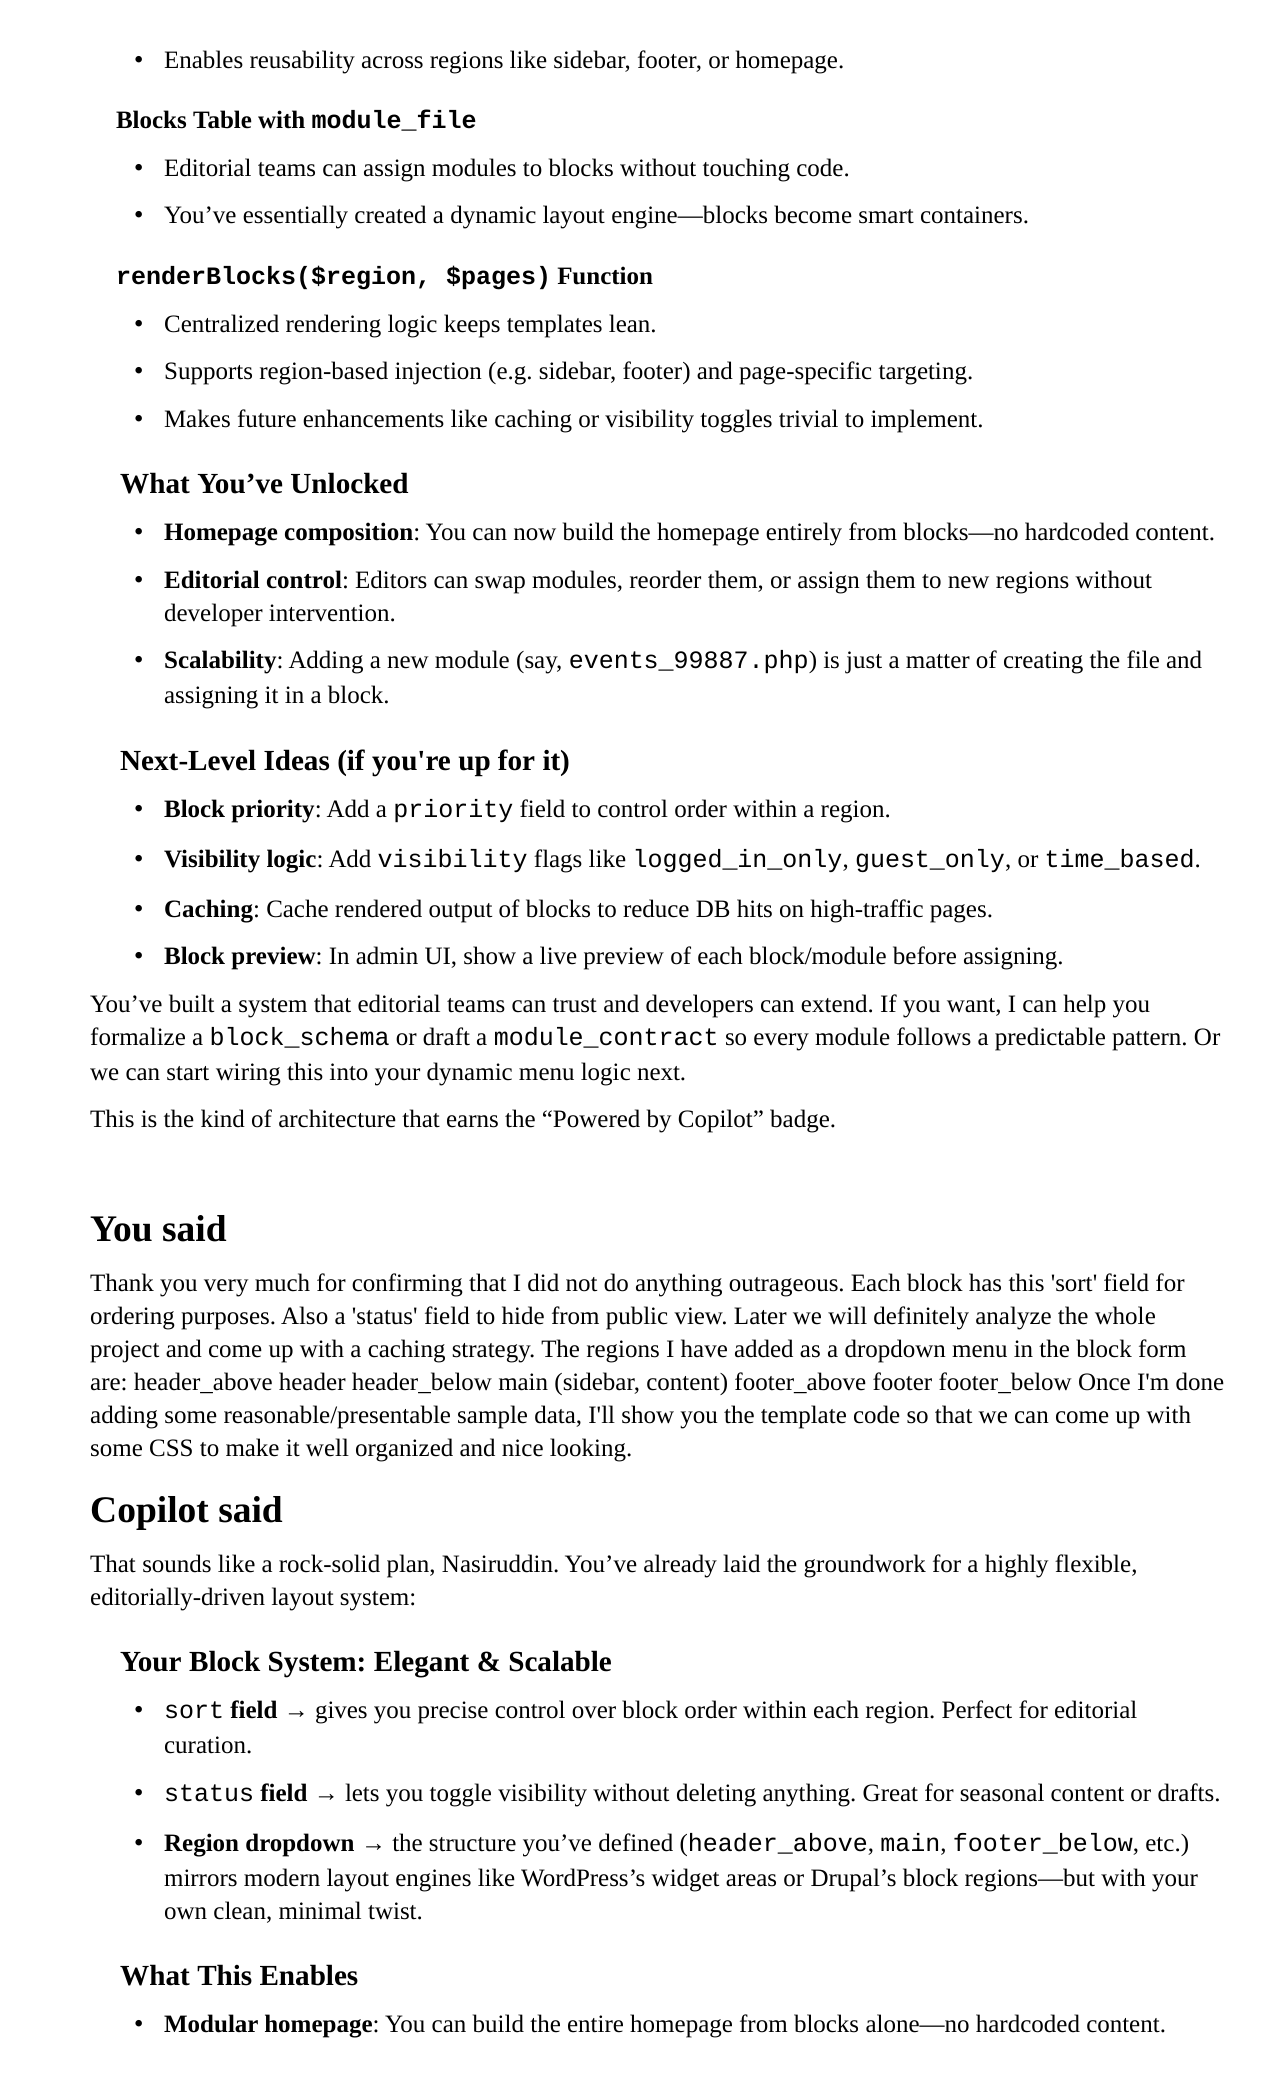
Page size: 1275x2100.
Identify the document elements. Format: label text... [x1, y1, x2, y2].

subtitle 🧱 Your Block System: Elegant & Scalable [90, 1644, 1230, 1678]
text That sounds like a rock-solid plan, Nasiruddin. You’ve already laid the groundwork for a highly flexible, editorially-driven layout system: [90, 1549, 1230, 1611]
list Modular homepage: You can build the entire homepage from blocks alone—no hardcoded content. [134, 2009, 1230, 2038]
list Scalability: Adding a new module (say, events_99887.php) is just a matter of creating the file and assigning it in a block. [134, 645, 1230, 709]
list Homepage composition: You can now build the homepage entirely from blocks—no hardcoded content. [134, 517, 1230, 546]
text You’ve built a system that editorial teams can trust and developers can extend. If you want, I can help you formalize a block_schema or draft a module_contract so every module follows a predictable pattern. Or we can start wiring this into your dynamic menu logic next. [90, 989, 1230, 1086]
list Block priority: Add a priority field to control order within a region. [134, 794, 1230, 824]
list Centralized rendering logic keeps templates lean. [134, 309, 1230, 337]
list You’ve essentially created a dynamic layout engine—blocks become smart containers. [134, 201, 1230, 229]
list Enables reusability across regions like sidebar, footer, or homepage. [134, 45, 1230, 74]
list Region dropdown → the structure you’ve defined (header_above, main, footer_below, etc.) mirrors modern layout engines like WordPress’s widget areas or Drupal’s block regions—but with your own clean, minimal twist. [134, 1828, 1230, 1925]
subtitle 🔮 Next-Level Ideas (if you're up for it) [90, 743, 1230, 776]
list Makes future enhancements like caching or visibility toggles trivial to implement. [134, 404, 1230, 433]
text Thank you very much for confirming that I did not do anything outrageous. Each block has this 'sort' field for ordering purposes. Also a 'status' field to hide from public view. Later we will definitely analyze the whole project and come up with a caching strategy. The regions I have added as a dropdown menu in the block form are: header_above header header_below main (sidebar, content) footer_above footer footer_below Once I'm done adding some reasonable/presentable sample data, I'll show you the template code so that we can come up with some CSS to make it well organized and nice looking. [90, 1268, 1230, 1462]
subtitle 🧩 What You’ve Unlocked [90, 466, 1230, 499]
list Block preview: In admin UI, show a live preview of each block/module before assigning. [134, 941, 1230, 970]
list Visibility logic: Add visibility flags like logged_in_only, guest_only, or time_based. [134, 844, 1230, 874]
list Editorial control: Editors can swap modules, reorder them, or assign them to new regions without developer intervention. [134, 565, 1230, 626]
list Editorial teams can assign modules to blocks without touching code. [134, 153, 1230, 182]
list status field → lets you toggle visibility without deleting anything. Great for seasonal content or drafts. [134, 1778, 1230, 1809]
text This is the kind of architecture that earns the “Powered by Copilot” badge. [90, 1104, 1230, 1133]
list sort field → gives you precise control over block order within each region. Perfect for editorial curation. [134, 1695, 1230, 1759]
subtitle You said [90, 1206, 1230, 1249]
subtitle 🧩 What This Enables [90, 1958, 1230, 1992]
subtitle ✅ renderBlocks($region, $pages) Function [90, 261, 1230, 292]
list Caching: Cache rendered output of blocks to reduce DB hits on high-traffic pages. [134, 894, 1230, 922]
list Supports region-based injection (e.g. sidebar, footer) and page-specific targeting. [134, 356, 1230, 385]
subtitle Copilot said [90, 1487, 1230, 1530]
subtitle ✅ Blocks Table with module_file [90, 105, 1230, 136]
